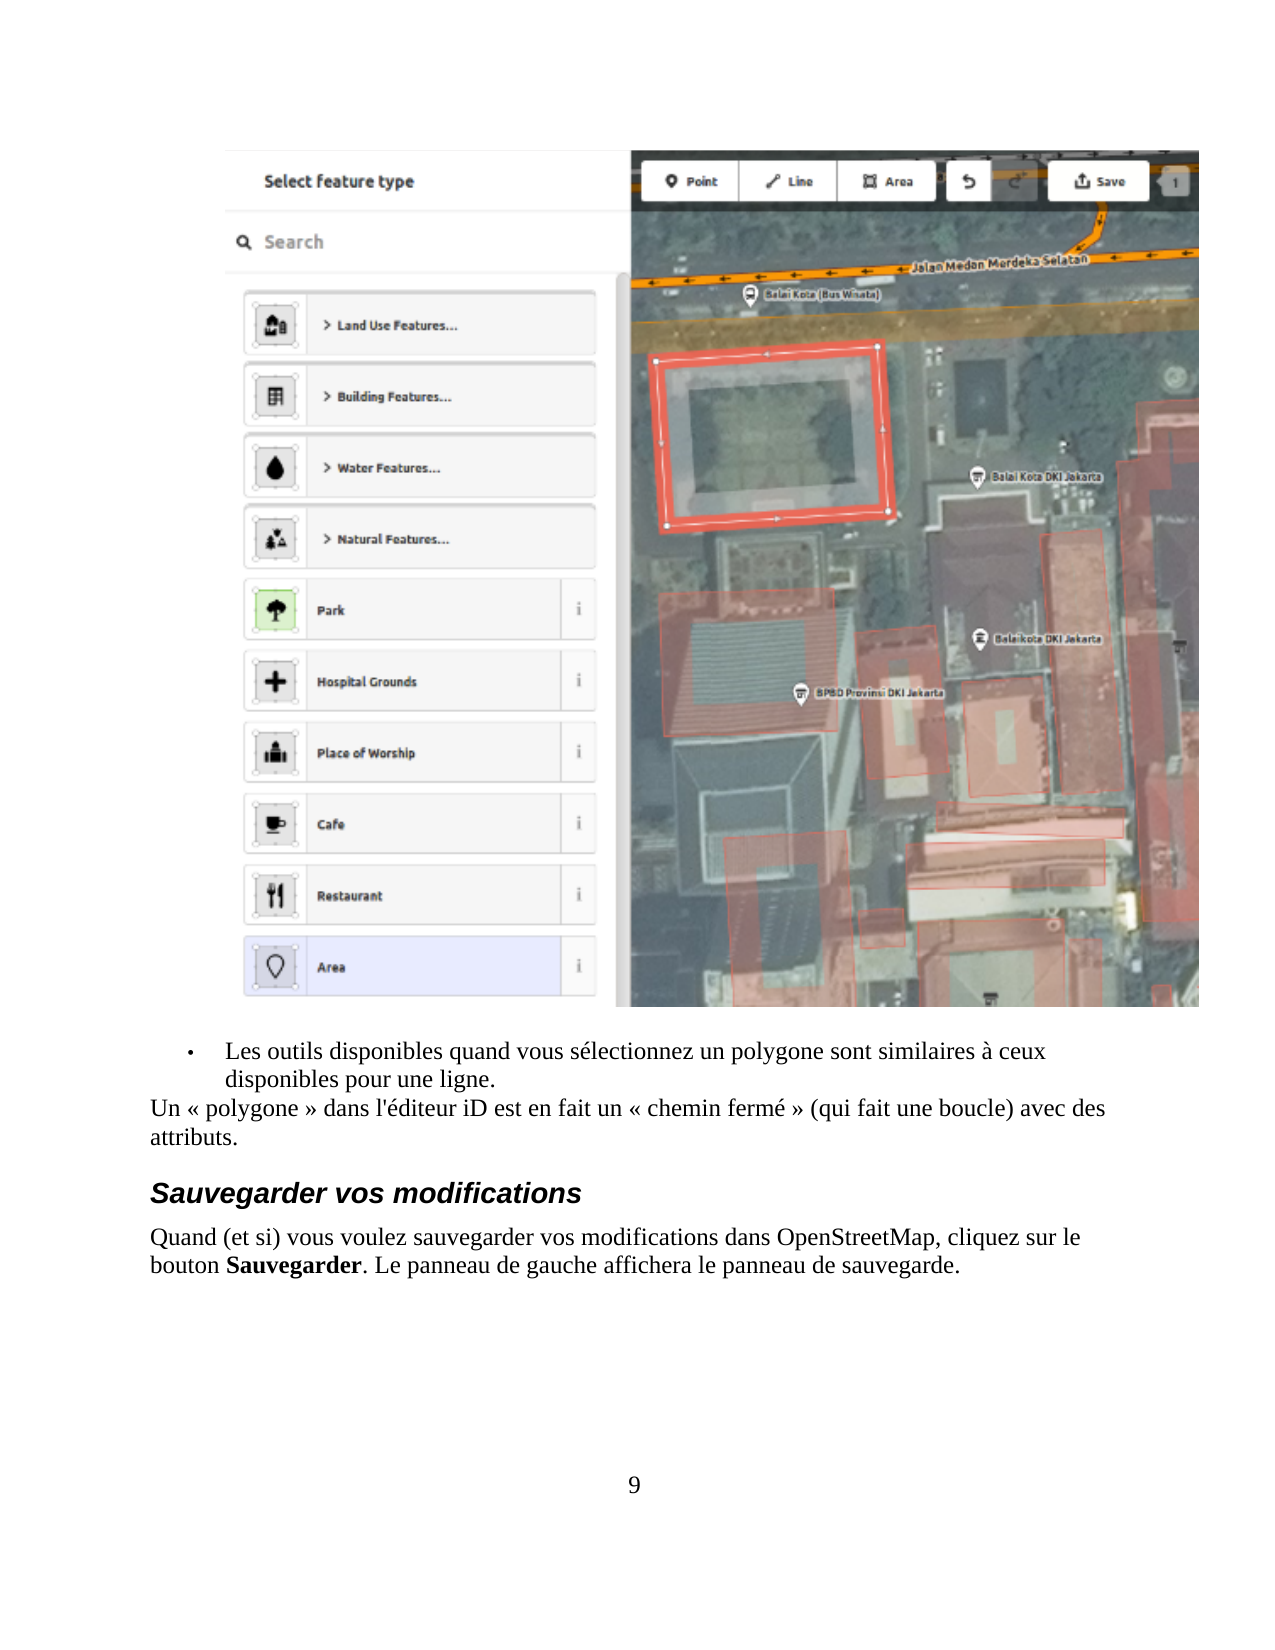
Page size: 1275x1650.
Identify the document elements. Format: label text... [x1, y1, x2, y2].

list [187, 150, 1125, 1036]
list Les outils disponibles quand vous sélectionnez un polygone sont similaires à ceux disponibles pour une ligne. [187, 1036, 1125, 1093]
text Quand (et si) vous voulez sauvegarder vos modifications dans OpenStreetMap, cliquez sur le bouton Sauvegarder. Le panneau de gauche affichera le panneau de sauvegarde. [150, 1222, 1125, 1279]
subtitle Sauvegarder vos modifications [150, 1176, 1125, 1209]
text Un « polygone » dans l'éditeur iD est en fait un « chemin fermé » (qui fait une boucle) avec des attributs. [150, 1093, 1125, 1151]
picture [225, 150, 1199, 1007]
